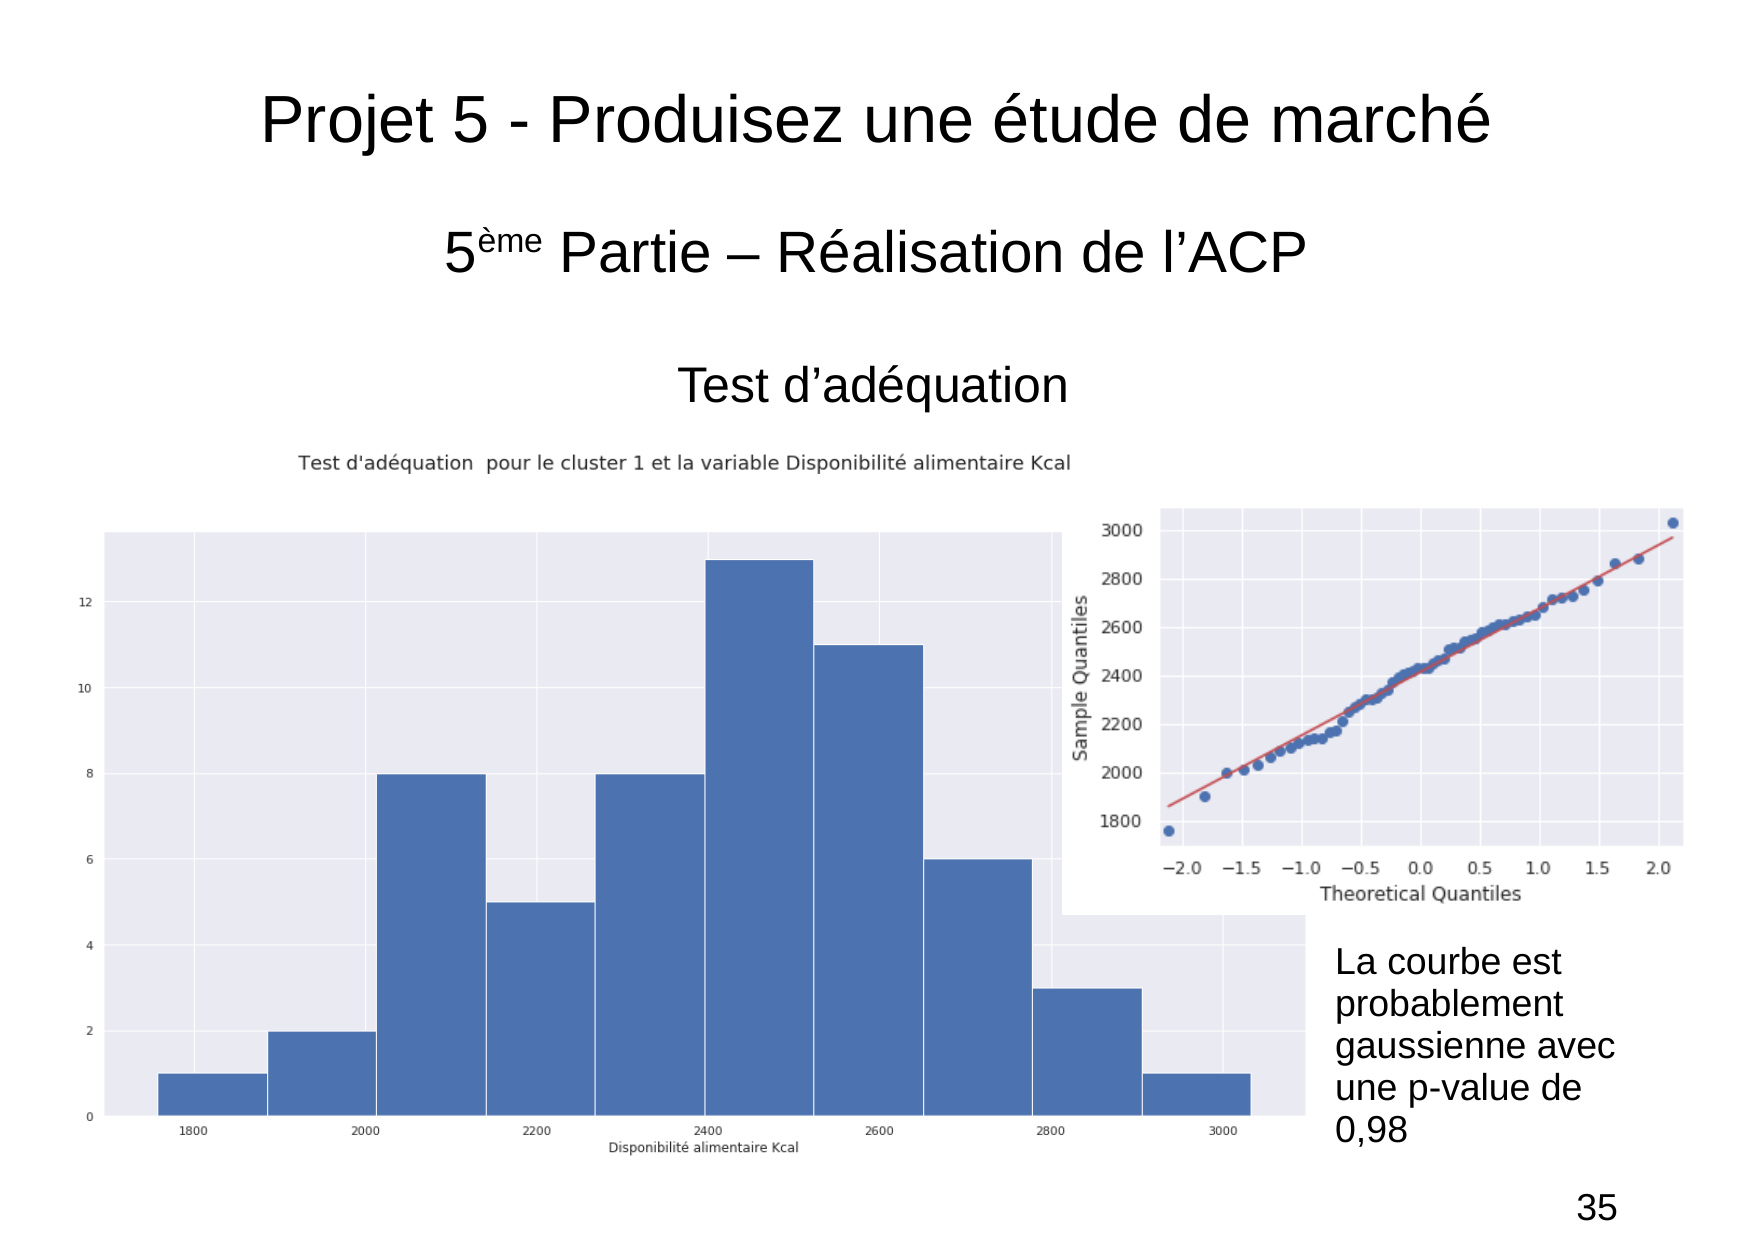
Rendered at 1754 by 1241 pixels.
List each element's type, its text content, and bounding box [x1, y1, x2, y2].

subtitle 5ème Partie – Réalisation de l’ACP [140, 188, 1614, 316]
text_box La courbe est probablement gaussienne avec une p-value de 0,98 [1320, 933, 1678, 1158]
title Projet 5 - Produisez une étude de marché [140, 48, 1614, 188]
text_box [1561, 1178, 1754, 1241]
text_box Test d’adéquation [105, 321, 1642, 449]
picture [70, 446, 1693, 1163]
